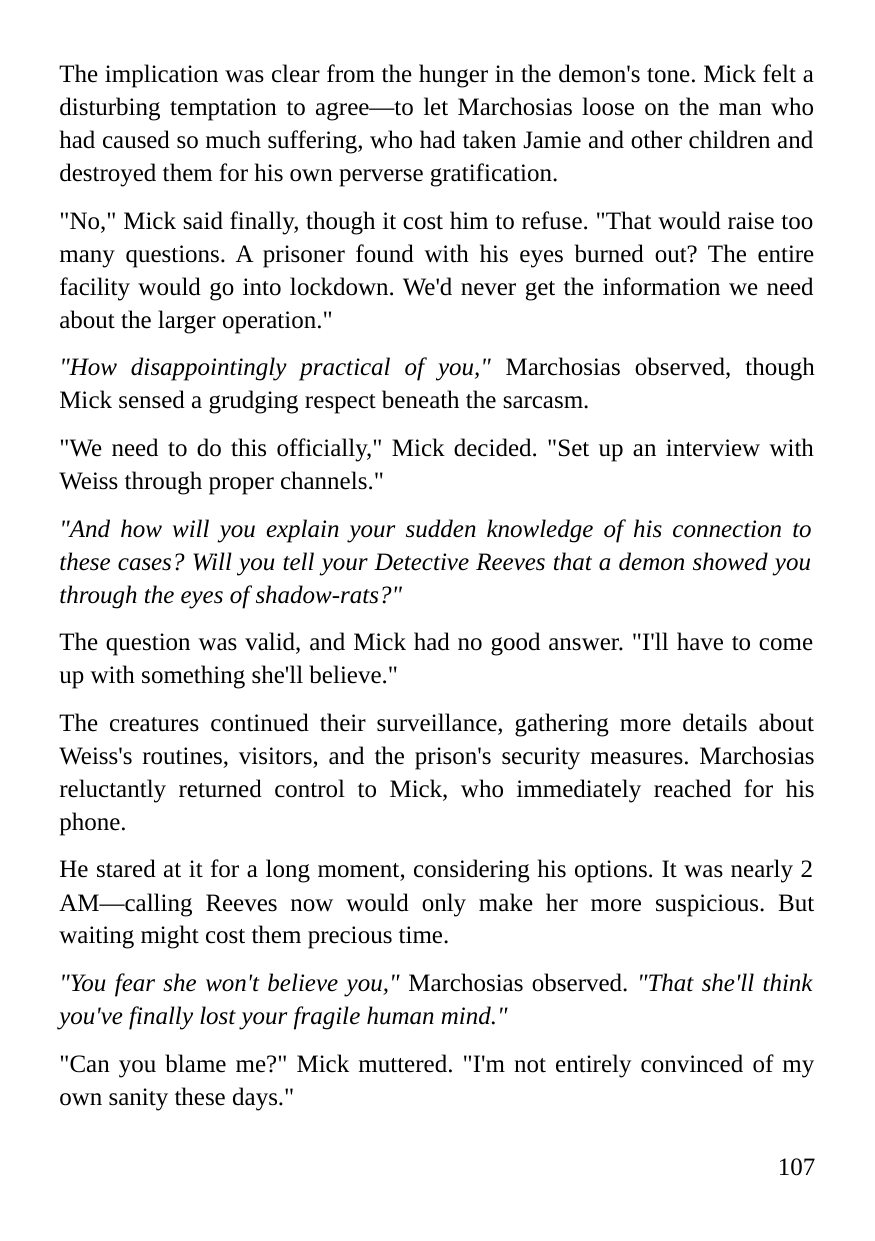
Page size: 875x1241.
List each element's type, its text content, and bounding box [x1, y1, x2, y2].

text The question was valid, and Mick had no good answer. "I'll have to come up with something she'll believe." [59, 627, 815, 689]
text "You fear she won't believe you," Marchosias observed. "That she'll think you've finally lost your fragile human mind." [59, 968, 815, 1030]
text "No," Mick said finally, though it cost him to refuse. "That would raise too many questions. A prisoner found with his eyes burned out? The entire facility would go into lockdown. We'd never get the information we need about the larger operation." [59, 206, 815, 333]
text The implication was clear from the hunger in the demon's tone. Mick felt a disturbing temptation to agree—to let Marchosias loose on the man who had caused so much suffering, who had taken Jamie and other children and destroyed them for his own perverse gratification. [59, 59, 815, 187]
text "We need to do this officially," Mick decided. "Set up an interview with Weiss through proper channels." [59, 433, 815, 495]
text The creatures continued their surveillance, gathering more details about Weiss's routines, visitors, and the prison's security measures. Marchosias reluctantly returned control to Mick, who immediately reached for his phone. [59, 708, 815, 836]
text "How disappointingly practical of you," Marchosias observed, though Mick sensed a grudging respect beneath the sarcasm. [59, 352, 815, 414]
text "Can you blame me?" Mick muttered. "I'm not entirely convinced of my own sanity these days." [59, 1049, 815, 1111]
text He stared at it for a long moment, considering his options. It was nearly 2 AM—calling Reeves now would only make her more suspicious. But waiting might cost them precious time. [59, 854, 815, 949]
text "And how will you explain your sudden knowledge of his connection to these cases? Will you tell your Detective Reeves that a demon showed you through the eyes of shadow-rats?" [59, 514, 815, 608]
